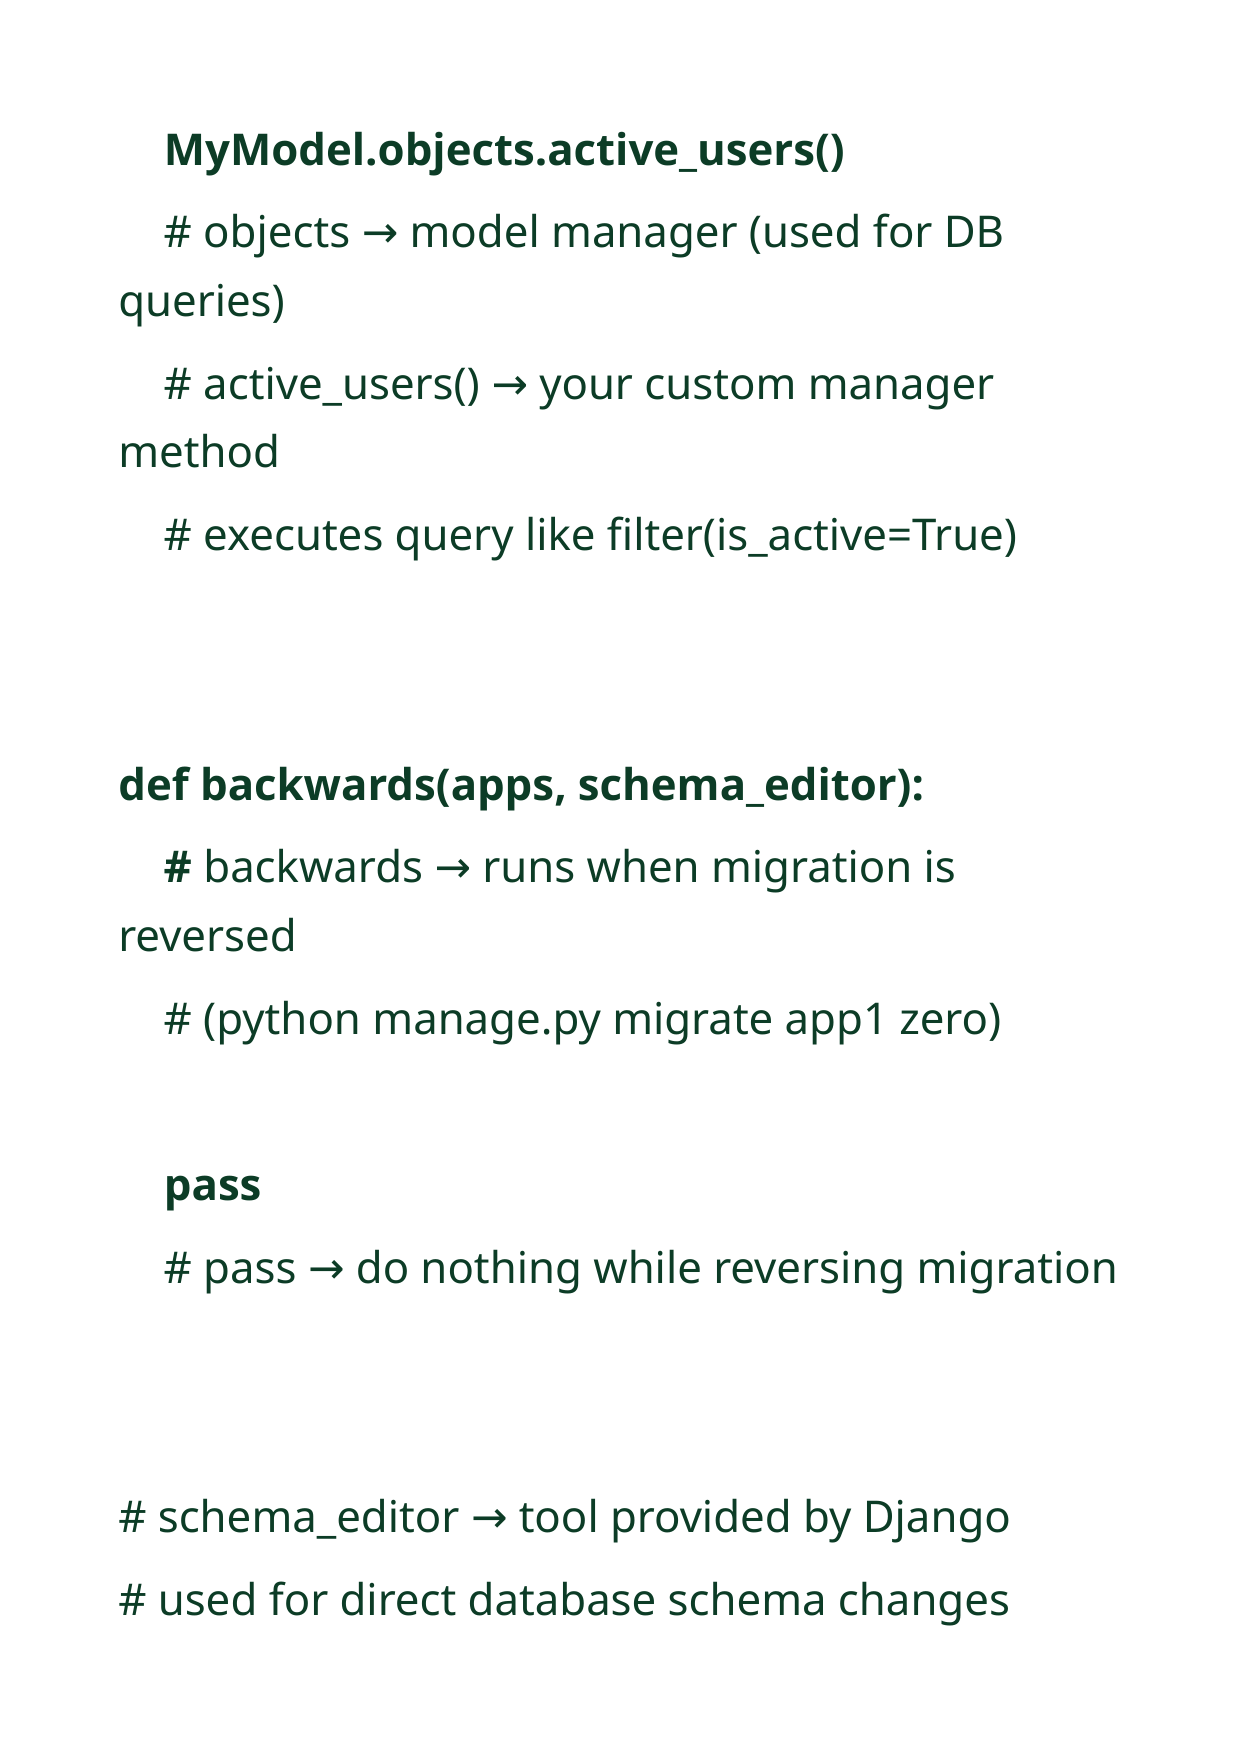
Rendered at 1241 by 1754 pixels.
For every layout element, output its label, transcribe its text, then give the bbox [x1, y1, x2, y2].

text # schema_editor → tool provided by Django [118, 1486, 1122, 1545]
text # active_users() → your custom manager method [118, 353, 1122, 481]
text MyModel.objects.active_users() [118, 118, 1122, 178]
text # backwards → runs when migration is reversed [118, 836, 1122, 964]
text pass [118, 1154, 1122, 1213]
text # objects → model manager (used for DB queries) [118, 201, 1122, 329]
text # used for direct database schema changes [118, 1569, 1122, 1628]
text # executes query like filter(is_active=True) [118, 504, 1122, 564]
text # (python manage.py migrate app1 zero) [118, 988, 1122, 1047]
text # pass → do nothing while reversing migration [118, 1237, 1122, 1296]
text def backwards(apps, schema_editor): [118, 753, 1122, 813]
